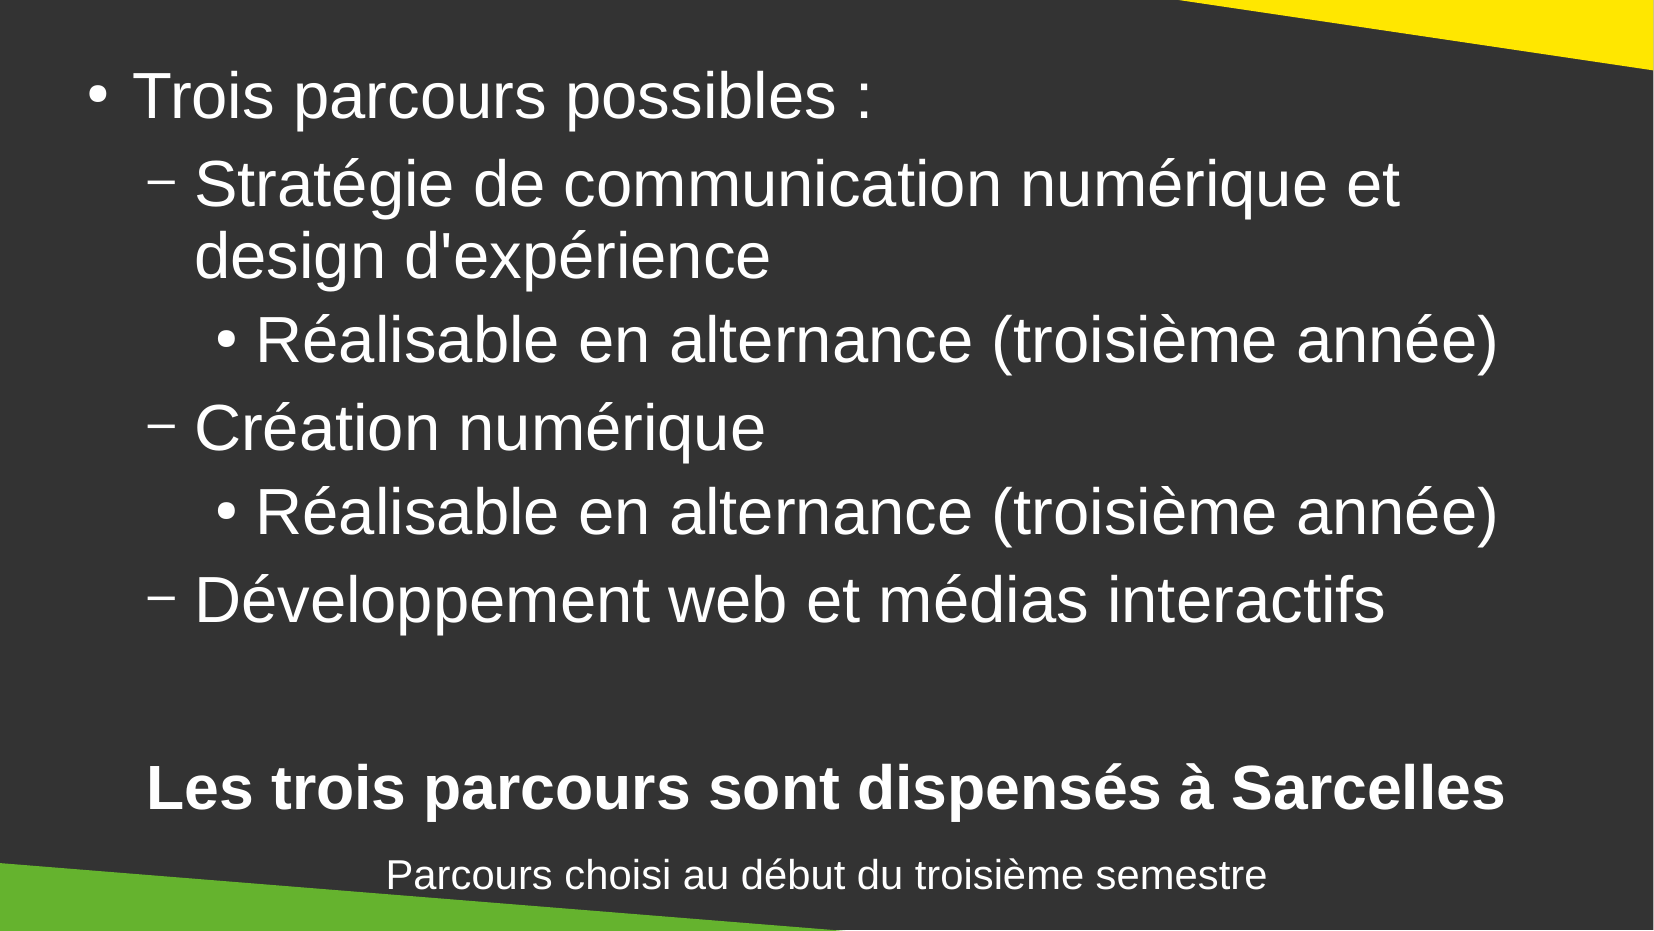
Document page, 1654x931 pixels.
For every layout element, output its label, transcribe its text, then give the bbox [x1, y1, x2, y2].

list Trois parcours possibles : Stratégie de communication numérique et design d'expérience Réalisable en alternance (troisième année) Création numérique Réalisable en alternance (troisième année) Développement web et médias interactifs [70, 59, 1595, 650]
text_box [1178, 0, 1654, 71]
text_box Parcours choisi au début du troisième semestre [347, 844, 1307, 906]
text_box [0, 863, 846, 931]
text_box Les trois parcours sont dispensés à Sarcelles [7, 745, 1647, 845]
